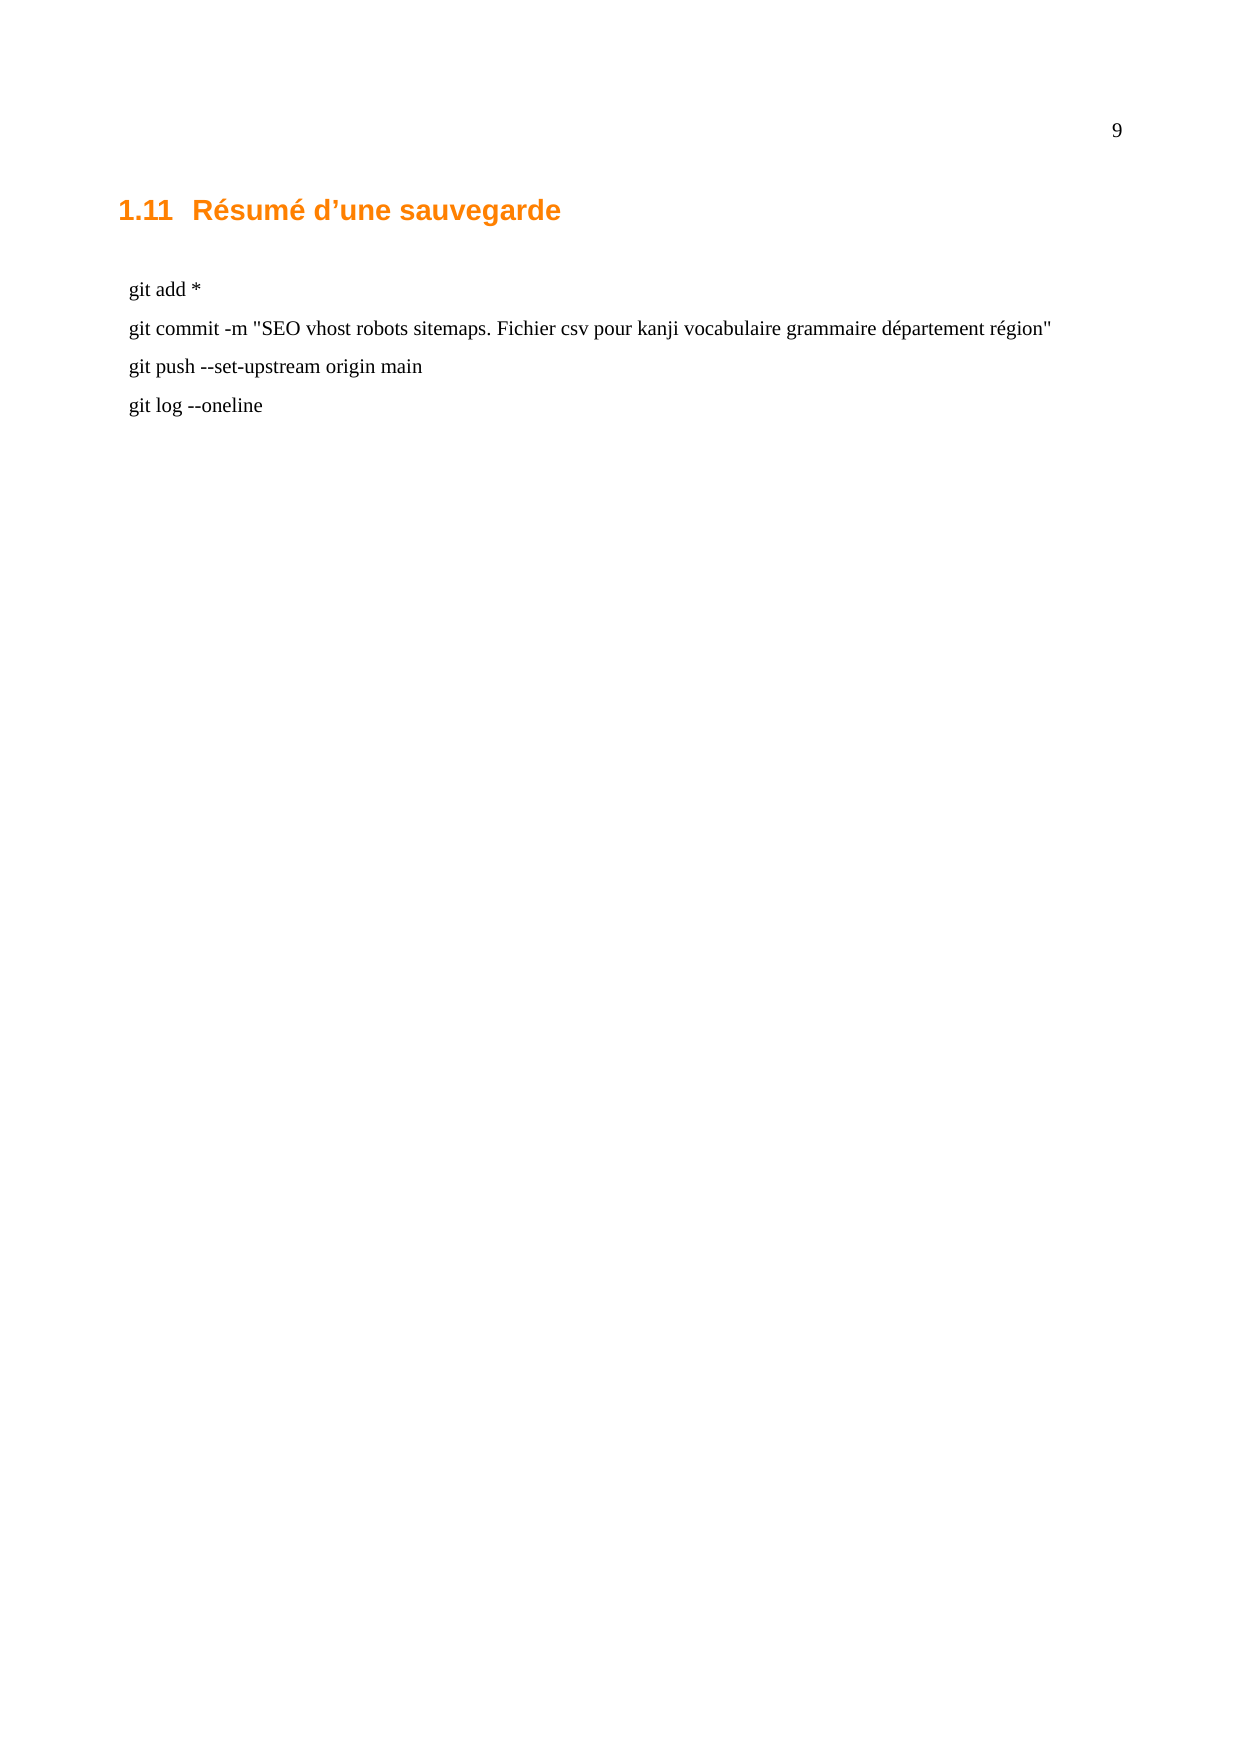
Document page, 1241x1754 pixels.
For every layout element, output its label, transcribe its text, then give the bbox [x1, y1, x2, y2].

text git log --oneline [118, 393, 1122, 417]
text git commit -m "SEO vhost robots sitemaps. Fichier csv pour kanji vocabulaire grammaire département région" [118, 316, 1122, 340]
text git add * [118, 277, 1122, 301]
text git push --set-upstream origin main [118, 354, 1122, 378]
subtitle Résumé d’une sauvegarde [118, 192, 1122, 226]
